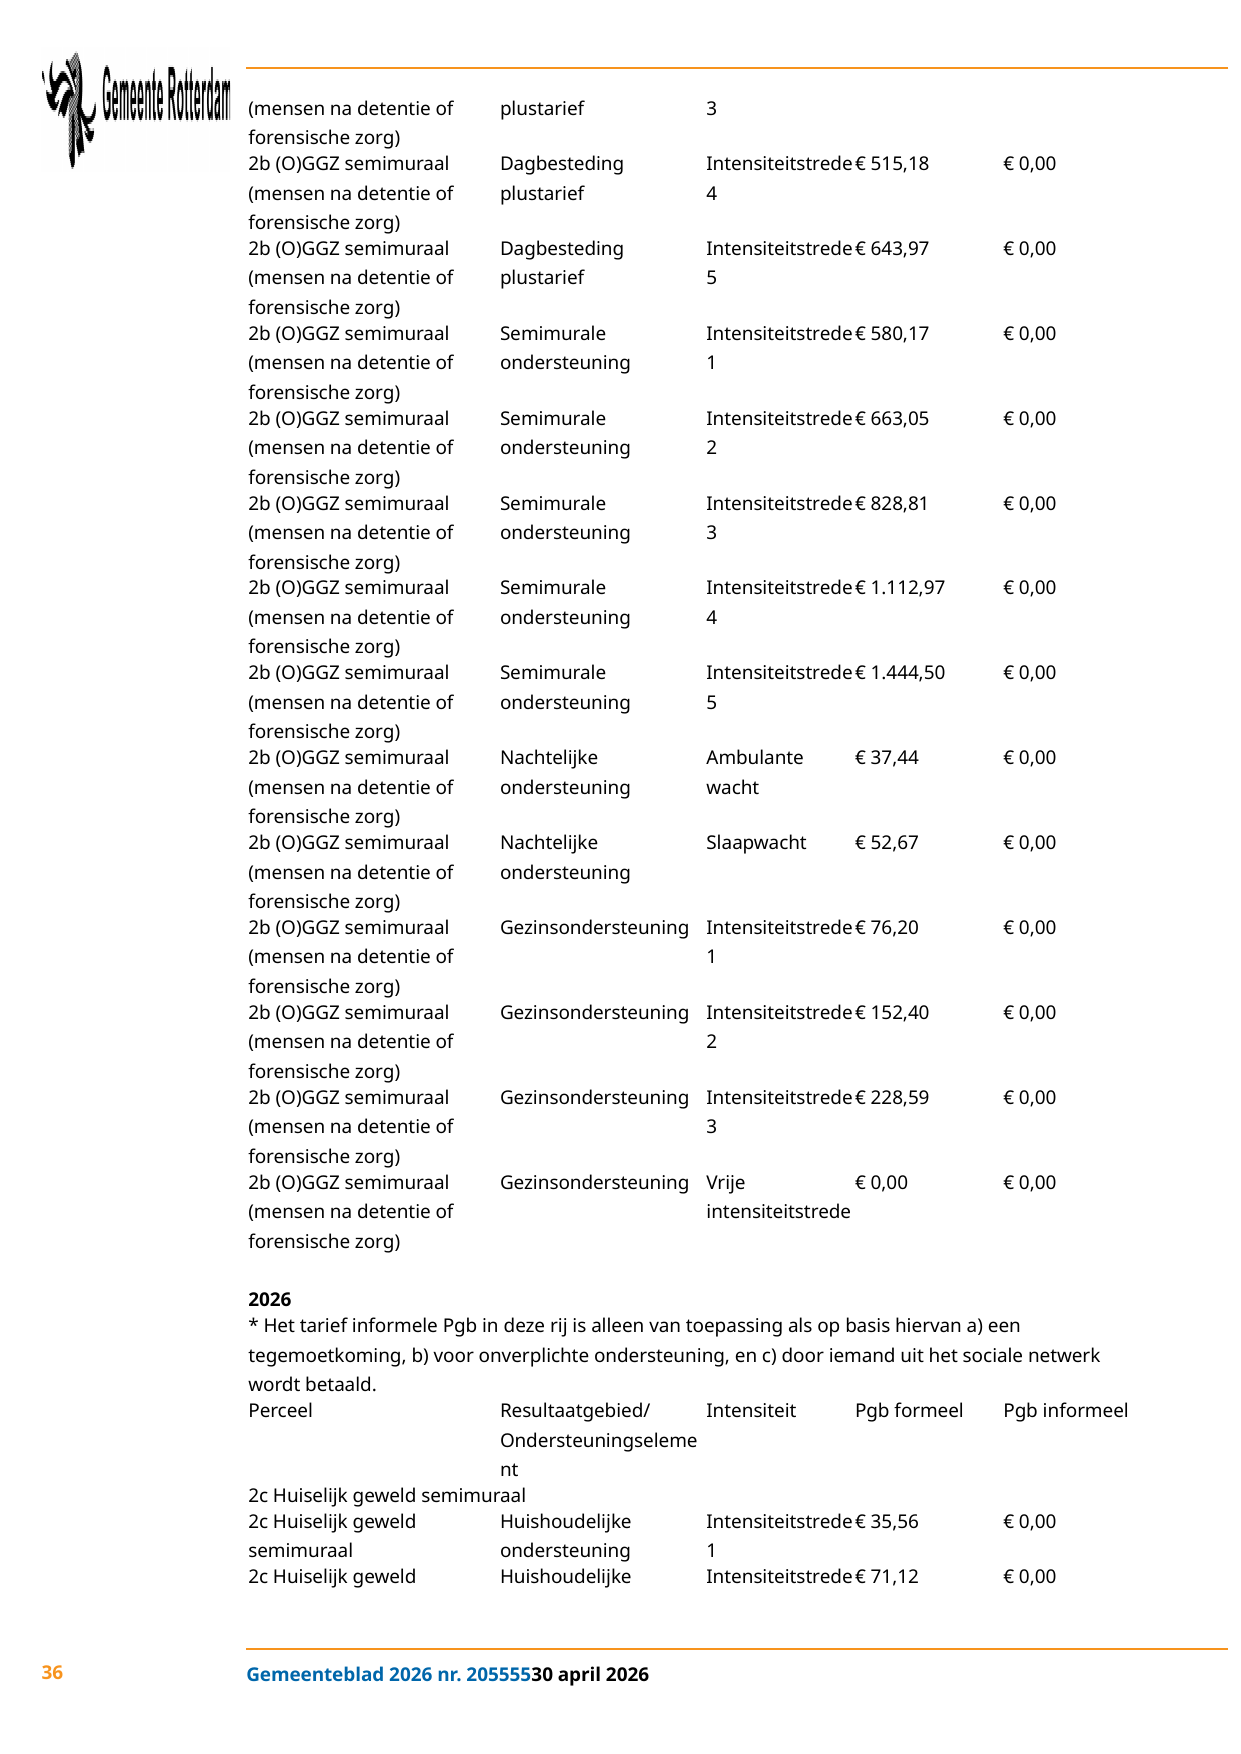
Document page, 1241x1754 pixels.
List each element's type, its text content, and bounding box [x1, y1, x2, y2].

table_cell Gezinsondersteuning [500, 999, 706, 1084]
table_cell 2b (O)GGZ semimuraal (mensen na detentie of forensische zorg) [248, 575, 500, 659]
table_cell Intensiteitstrede 2 [706, 405, 855, 490]
table_cell Resultaatgebied/Ondersteuningselement [500, 1397, 706, 1482]
table_cell € 35,56 [855, 1508, 1003, 1563]
table_cell 2c Huiselijk geweld semimuraal [248, 1508, 500, 1563]
table_cell € 0,00 [1003, 660, 1152, 744]
table_cell Intensiteitstrede 1 [706, 914, 855, 999]
table_cell 3 [706, 95, 855, 150]
table_cell € 1.112,97 [855, 575, 1003, 659]
table_cell Dagbesteding plustarief [500, 150, 706, 235]
table_cell € 76,20 [855, 914, 1003, 999]
table_cell € 663,05 [855, 405, 1003, 490]
table_cell Semimurale ondersteuning [500, 660, 706, 744]
table_cell € 0,00 [1003, 150, 1152, 235]
table_cell Pgb formeel [855, 1397, 1003, 1482]
table_cell € 0,00 [1003, 1169, 1152, 1254]
table_cell 2b (O)GGZ semimuraal (mensen na detentie of forensische zorg) [248, 1084, 500, 1169]
table_cell 2b (O)GGZ semimuraal (mensen na detentie of forensische zorg) [248, 660, 500, 744]
table_cell 2b (O)GGZ semimuraal (mensen na detentie of forensische zorg) [248, 405, 500, 490]
table_cell € 0,00 [1003, 744, 1152, 829]
table_cell [1003, 95, 1152, 150]
table_cell € 828,81 [855, 490, 1003, 574]
table_cell € 71,12 [855, 1563, 1003, 1589]
table_cell € 0,00 [1003, 235, 1152, 320]
table_cell € 0,00 [1003, 1563, 1152, 1589]
table_cell Intensiteitstrede 3 [706, 1084, 855, 1169]
table_cell Vrije intensiteitstrede [706, 1169, 855, 1254]
table_cell [855, 95, 1003, 150]
table_cell € 1.444,50 [855, 660, 1003, 744]
table_cell Intensiteitstrede 2 [706, 999, 855, 1084]
table_cell (mensen na detentie of forensische zorg) [248, 95, 500, 150]
table_cell € 0,00 [1003, 1084, 1152, 1169]
table_cell € 0,00 [1003, 575, 1152, 659]
table_cell Intensiteitstrede 4 [706, 575, 855, 659]
table_cell Slaapwacht [706, 829, 855, 914]
table_cell Gezinsondersteuning [500, 1169, 706, 1254]
table_cell plustarief [500, 95, 706, 150]
table_cell [1003, 1482, 1152, 1508]
table_cell Intensiteitstrede [706, 1563, 855, 1589]
table_cell Intensiteit [706, 1397, 855, 1482]
table_cell Semimurale ondersteuning [500, 405, 706, 490]
table_header 2026 [248, 1287, 1152, 1312]
table_cell Huishoudelijke ondersteuning [500, 1508, 706, 1563]
table_cell Dagbesteding plustarief [500, 235, 706, 320]
table_cell 2b (O)GGZ semimuraal (mensen na detentie of forensische zorg) [248, 914, 500, 999]
table_cell 2c Huiselijk geweld semimuraal [248, 1482, 855, 1508]
table_cell Huishoudelijke [500, 1563, 706, 1589]
table_cell 2b (O)GGZ semimuraal (mensen na detentie of forensische zorg) [248, 829, 500, 914]
table_cell Gezinsondersteuning [500, 914, 706, 999]
table_cell € 52,67 [855, 829, 1003, 914]
table_cell Intensiteitstrede 5 [706, 235, 855, 320]
table_cell 2b (O)GGZ semimuraal (mensen na detentie of forensische zorg) [248, 490, 500, 574]
table_cell Perceel [248, 1397, 500, 1482]
table_cell Semimurale ondersteuning [500, 490, 706, 574]
table_cell Nachtelijke ondersteuning [500, 744, 706, 829]
table_cell € 0,00 [1003, 1508, 1152, 1563]
table_cell Ambulante wacht [706, 744, 855, 829]
table_cell € 0,00 [1003, 320, 1152, 405]
table_cell € 37,44 [855, 744, 1003, 829]
table_cell * Het tarief informele Pgb in deze rij is alleen van toepassing als op basis hiervan a) een tegemoetkoming, b) voor onverplichte ondersteuning, en c) door iemand uit het sociale netwerk wordt betaald. [248, 1313, 1152, 1397]
table_cell € 152,40 [855, 999, 1003, 1084]
table_cell € 228,59 [855, 1084, 1003, 1169]
table_cell Intensiteitstrede 4 [706, 150, 855, 235]
table_cell € 580,17 [855, 320, 1003, 405]
table_cell Semimurale ondersteuning [500, 575, 706, 659]
table_cell 2b (O)GGZ semimuraal (mensen na detentie of forensische zorg) [248, 744, 500, 829]
table_cell 2b (O)GGZ semimuraal (mensen na detentie of forensische zorg) [248, 1169, 500, 1254]
table_cell Intensiteitstrede 1 [706, 320, 855, 405]
table_cell Intensiteitstrede 5 [706, 660, 855, 744]
table_cell € 0,00 [1003, 490, 1152, 574]
table_cell 2b (O)GGZ semimuraal (mensen na detentie of forensische zorg) [248, 999, 500, 1084]
table_cell € 0,00 [1003, 405, 1152, 490]
table_cell Pgb informeel [1003, 1397, 1152, 1482]
table_cell Intensiteitstrede 3 [706, 490, 855, 574]
table_cell € 0,00 [1003, 999, 1152, 1084]
table_cell Semimurale ondersteuning [500, 320, 706, 405]
table_cell 2b (O)GGZ semimuraal (mensen na detentie of forensische zorg) [248, 320, 500, 405]
table_cell 2b (O)GGZ semimuraal (mensen na detentie of forensische zorg) [248, 150, 500, 235]
table_cell € 0,00 [855, 1169, 1003, 1254]
table_cell € 515,18 [855, 150, 1003, 235]
table_cell 2c Huiselijk geweld [248, 1563, 500, 1589]
table_cell € 0,00 [1003, 829, 1152, 914]
table_cell Gezinsondersteuning [500, 1084, 706, 1169]
table_cell Nachtelijke ondersteuning [500, 829, 706, 914]
table_cell Intensiteitstrede 1 [706, 1508, 855, 1563]
picture [41, 47, 231, 172]
table_cell [855, 1482, 1003, 1508]
table_cell € 643,97 [855, 235, 1003, 320]
table_cell € 0,00 [1003, 914, 1152, 999]
table_cell 2b (O)GGZ semimuraal (mensen na detentie of forensische zorg) [248, 235, 500, 320]
